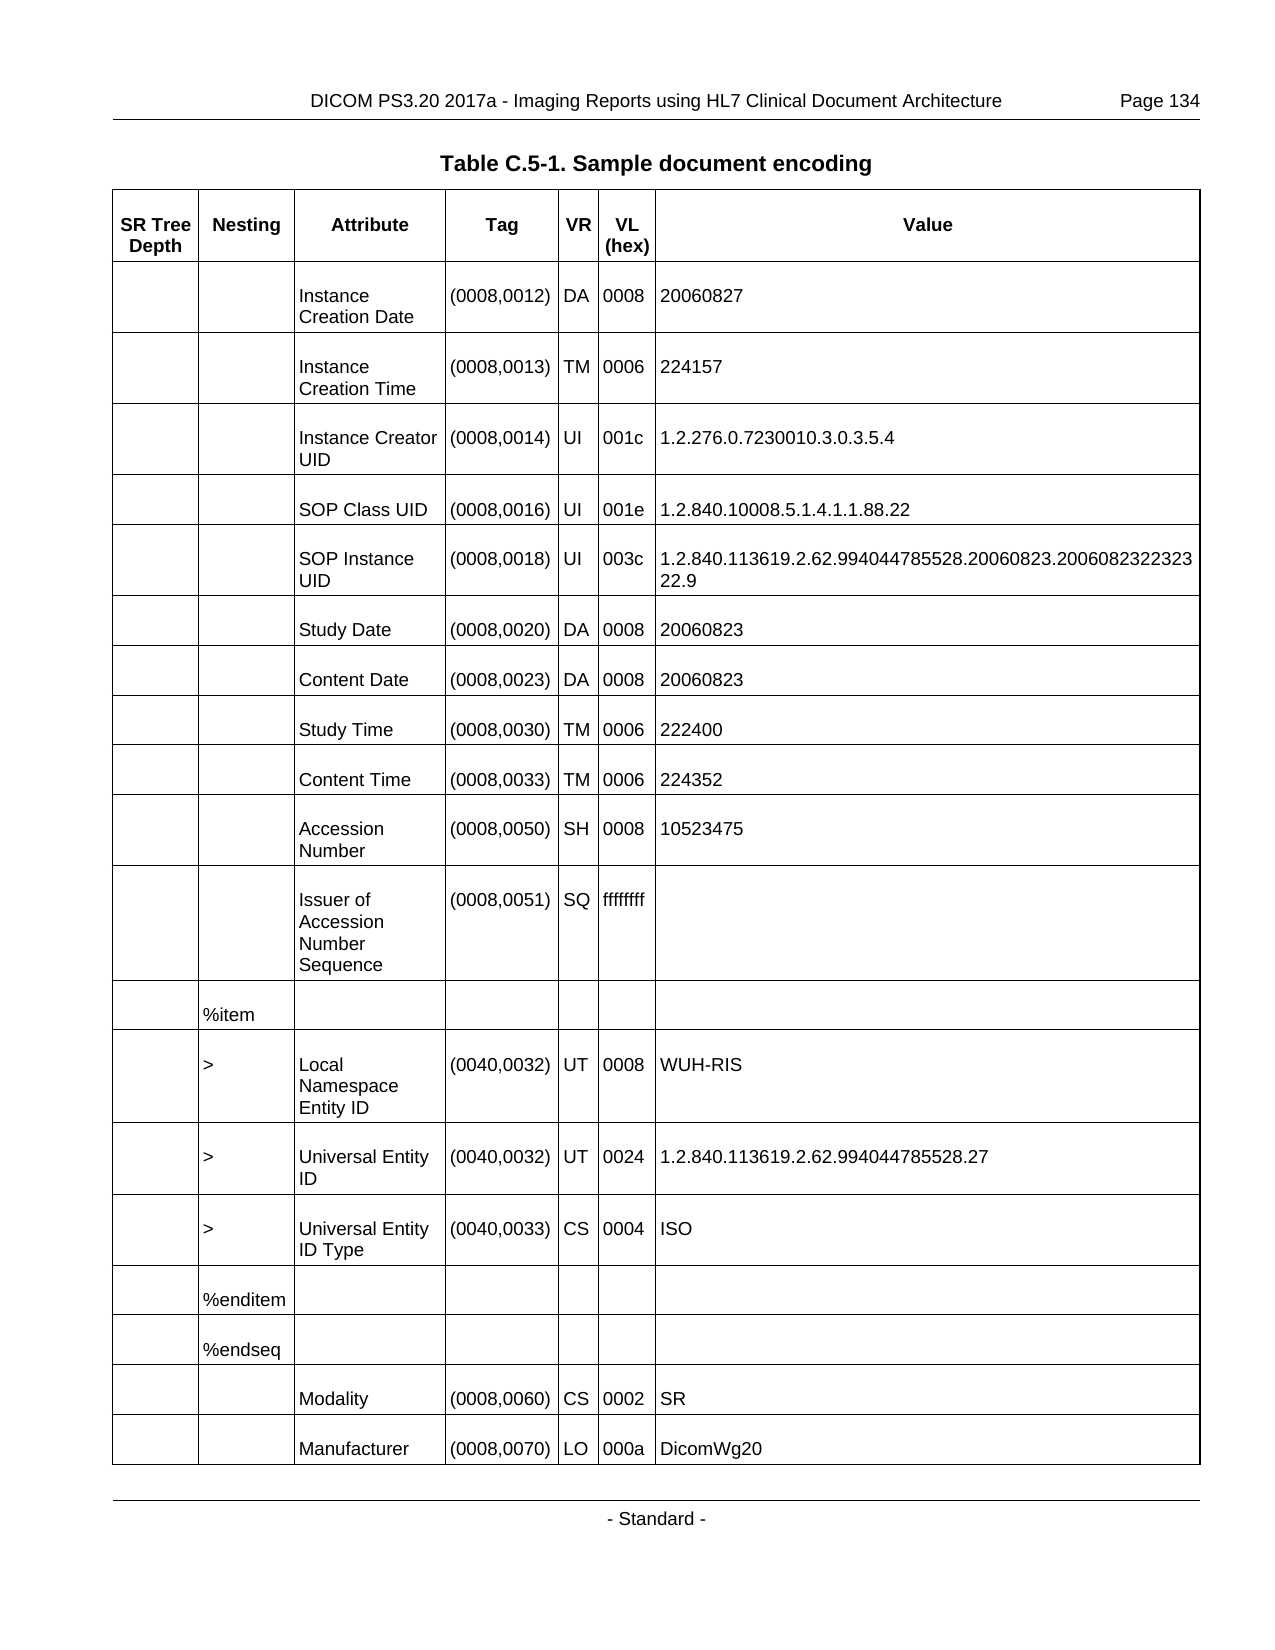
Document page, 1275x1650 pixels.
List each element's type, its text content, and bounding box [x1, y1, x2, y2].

table_cell 20060827 [656, 262, 1199, 332]
table_cell (0008,0050) [446, 795, 558, 865]
table_cell 0008 [599, 1030, 655, 1122]
table_cell %endseq [199, 1315, 294, 1364]
table_cell [113, 1195, 198, 1265]
table_cell [599, 1266, 655, 1314]
table_header Attribute [295, 190, 445, 261]
table_cell Content Date [295, 646, 445, 695]
table_cell 224157 [656, 333, 1199, 403]
table_cell (0008,0012) [446, 262, 558, 332]
table_cell Instance Creation Date [295, 262, 445, 332]
table_cell [199, 1415, 294, 1463]
table_cell [113, 745, 198, 794]
table_cell [446, 1266, 558, 1314]
table_cell 003c [599, 525, 655, 595]
table_cell [295, 1315, 445, 1364]
table_cell [199, 696, 294, 744]
table_cell WUH-RIS [656, 1030, 1199, 1122]
table_cell SOP Class UID [295, 475, 445, 524]
table_cell [113, 981, 198, 1029]
text Table C.5-1. Sample document encoding [112, 150, 1200, 176]
table_cell Study Time [295, 696, 445, 744]
table_cell UI [559, 525, 598, 595]
table_cell > [199, 1030, 294, 1122]
table_cell [559, 1315, 598, 1364]
table_cell [656, 866, 1199, 980]
table_cell 0024 [599, 1123, 655, 1193]
table_cell [199, 795, 294, 865]
table_cell 1.2.840.113619.2.62.994044785528.20060823.200608232232322.9 [656, 525, 1199, 595]
table_cell [113, 1365, 198, 1414]
table_cell [656, 1266, 1199, 1314]
table_cell DA [559, 596, 598, 645]
table_cell (0040,0032) [446, 1030, 558, 1122]
table_cell 0004 [599, 1195, 655, 1265]
table_cell (0040,0033) [446, 1195, 558, 1265]
table_cell DA [559, 646, 598, 695]
table_cell ffffffff [599, 866, 655, 980]
table_cell 10523475 [656, 795, 1199, 865]
table_cell TM [559, 333, 598, 403]
table_cell 001e [599, 475, 655, 524]
table_cell [113, 1030, 198, 1122]
table_cell [113, 333, 198, 403]
table_cell (0008,0013) [446, 333, 558, 403]
table_cell 0006 [599, 745, 655, 794]
table_cell Manufacturer [295, 1415, 445, 1463]
table_cell Issuer of Accession Number Sequence [295, 866, 445, 980]
table_cell [113, 1315, 198, 1364]
table_cell 0008 [599, 646, 655, 695]
table_cell [559, 1266, 598, 1314]
table_cell (0008,0060) [446, 1365, 558, 1414]
table_cell [199, 866, 294, 980]
table_cell [113, 1266, 198, 1314]
table_cell Content Time [295, 745, 445, 794]
table_cell CS [559, 1195, 598, 1265]
table_header Value [656, 190, 1199, 261]
table_cell 1.2.276.0.7230010.3.0.3.5.4 [656, 404, 1199, 474]
table_cell > [199, 1123, 294, 1193]
table_cell [199, 404, 294, 474]
table_cell [559, 981, 598, 1029]
table_header SR Tree Depth [113, 190, 198, 261]
table_cell SOP Instance UID [295, 525, 445, 595]
table_cell > [199, 1195, 294, 1265]
table_cell Instance Creation Time [295, 333, 445, 403]
table_cell 20060823 [656, 646, 1199, 695]
table_cell Modality [295, 1365, 445, 1414]
table_cell [295, 981, 445, 1029]
table_cell [199, 745, 294, 794]
table_cell [113, 1415, 198, 1463]
table_cell 0006 [599, 696, 655, 744]
table_cell [656, 981, 1199, 1029]
table_cell [446, 981, 558, 1029]
table_cell %item [199, 981, 294, 1029]
table_cell [446, 1315, 558, 1364]
table_cell [113, 404, 198, 474]
table_cell 222400 [656, 696, 1199, 744]
table_cell TM [559, 696, 598, 744]
table_header VR [559, 190, 598, 261]
table_cell (0008,0051) [446, 866, 558, 980]
table_cell 0002 [599, 1365, 655, 1414]
table_cell (0040,0032) [446, 1123, 558, 1193]
table_cell Study Date [295, 596, 445, 645]
table_cell [199, 646, 294, 695]
table_cell [113, 646, 198, 695]
table_cell [199, 525, 294, 595]
table_header Tag [446, 190, 558, 261]
table_cell (0008,0016) [446, 475, 558, 524]
table_cell DA [559, 262, 598, 332]
table_cell [599, 1315, 655, 1364]
table_cell (0008,0023) [446, 646, 558, 695]
table_header VL (hex) [599, 190, 655, 261]
table_cell [113, 866, 198, 980]
table_cell Universal Entity ID Type [295, 1195, 445, 1265]
table_header Nesting [199, 190, 294, 261]
table_cell [113, 596, 198, 645]
table_cell UI [559, 404, 598, 474]
table_cell 0006 [599, 333, 655, 403]
table_cell [113, 262, 198, 332]
table_cell (0008,0070) [446, 1415, 558, 1463]
table_cell [113, 525, 198, 595]
table_cell LO [559, 1415, 598, 1463]
table_cell [599, 981, 655, 1029]
table_cell [199, 596, 294, 645]
table_cell [295, 1266, 445, 1314]
table_cell 224352 [656, 745, 1199, 794]
table_cell UI [559, 475, 598, 524]
table_cell ISO [656, 1195, 1199, 1265]
table_cell [199, 1365, 294, 1414]
table_cell SH [559, 795, 598, 865]
table_cell [113, 475, 198, 524]
table_cell (0008,0014) [446, 404, 558, 474]
table_cell [656, 1315, 1199, 1364]
table_cell 1.2.840.10008.5.1.4.1.1.88.22 [656, 475, 1199, 524]
table_cell 001c [599, 404, 655, 474]
table_cell (0008,0033) [446, 745, 558, 794]
table_cell SQ [559, 866, 598, 980]
table_cell [113, 1123, 198, 1193]
table_cell DicomWg20 [656, 1415, 1199, 1463]
table_cell (0008,0030) [446, 696, 558, 744]
table_cell [113, 696, 198, 744]
table_cell 000a [599, 1415, 655, 1463]
table_cell UT [559, 1123, 598, 1193]
table_cell %enditem [199, 1266, 294, 1314]
table_cell UT [559, 1030, 598, 1122]
table_cell Accession Number [295, 795, 445, 865]
table_cell 0008 [599, 596, 655, 645]
table_cell SR [656, 1365, 1199, 1414]
table_cell (0008,0018) [446, 525, 558, 595]
table_cell [199, 262, 294, 332]
table_cell 20060823 [656, 596, 1199, 645]
table_cell TM [559, 745, 598, 794]
table_cell [199, 475, 294, 524]
table_cell [199, 333, 294, 403]
table_cell 0008 [599, 795, 655, 865]
table_cell (0008,0020) [446, 596, 558, 645]
table_cell Instance Creator UID [295, 404, 445, 474]
table_cell Universal Entity ID [295, 1123, 445, 1193]
table_cell 1.2.840.113619.2.62.994044785528.27 [656, 1123, 1199, 1193]
table_cell [113, 795, 198, 865]
table_cell CS [559, 1365, 598, 1414]
table_cell 0008 [599, 262, 655, 332]
table_cell Local Namespace Entity ID [295, 1030, 445, 1122]
